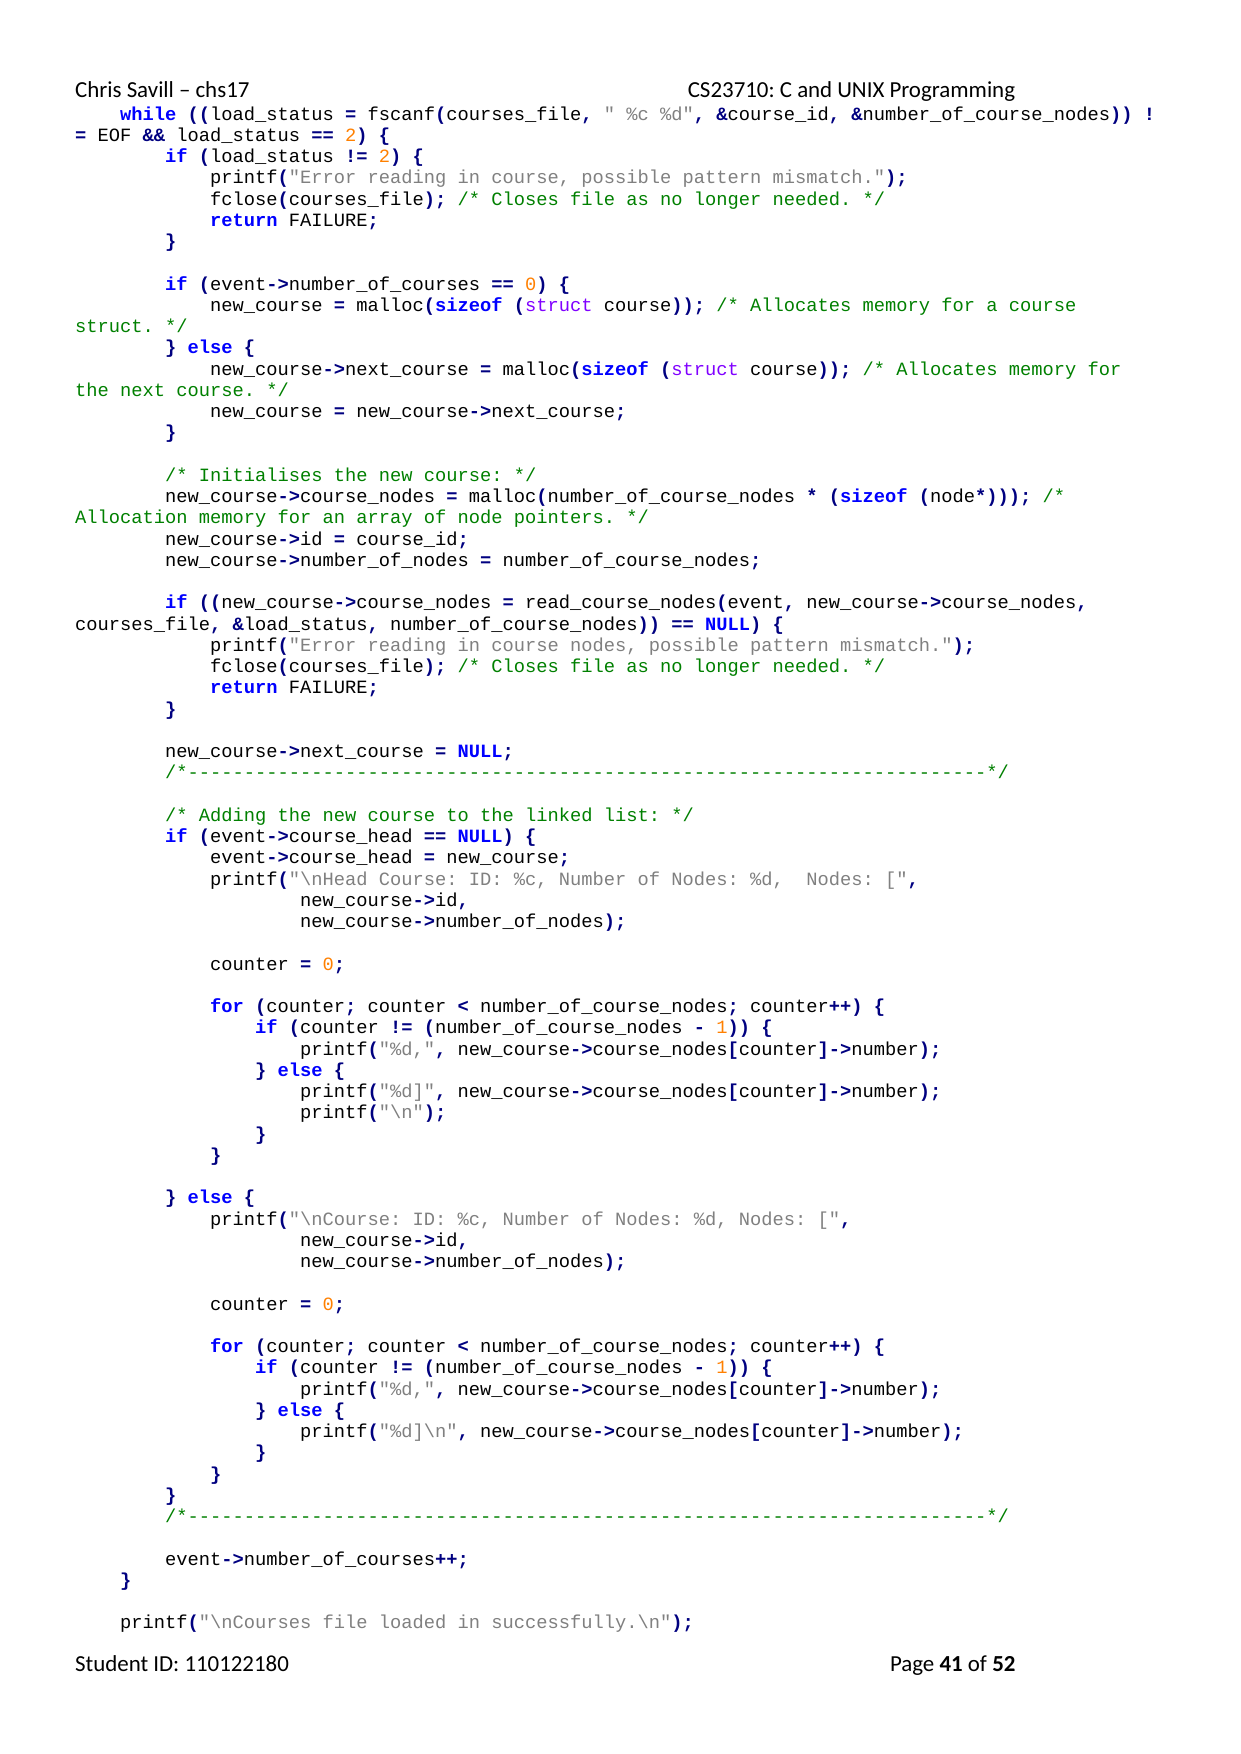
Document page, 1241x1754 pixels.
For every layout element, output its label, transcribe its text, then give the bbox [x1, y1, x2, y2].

text new_course->id, [75, 1231, 1165, 1252]
text printf("%d,", new_course->course_nodes[counter]->number); [75, 1039, 1165, 1061]
text printf("%d]\n", new_course->course_nodes[counter]->number); [75, 1422, 1165, 1443]
text for (counter; counter < number_of_course_nodes; counter++) { [75, 1337, 1165, 1358]
text if (counter != (number_of_course_nodes - 1)) { [75, 1358, 1165, 1379]
text /*-----------------------------------------------------------------------*/ [75, 763, 1165, 784]
text if (event->course_head == NULL) { [75, 827, 1165, 848]
text if (counter != (number_of_course_nodes - 1)) { [75, 1018, 1165, 1039]
text /*-----------------------------------------------------------------------*/ [75, 1507, 1165, 1528]
text counter = 0; [75, 954, 1165, 976]
text while ((load_status = fscanf(courses_file, " %c %d", &course_id, &number_of_course_nodes)) != EOF && load_status == 2) { [75, 104, 1165, 147]
text } [75, 1443, 1165, 1464]
text printf("Error reading in course, possible pattern mismatch."); [75, 168, 1165, 189]
text new_course = malloc(sizeof (struct course)); /* Allocates memory for a course struct. */ [75, 296, 1165, 338]
text if (event->number_of_courses == 0) { [75, 274, 1165, 296]
text fclose(courses_file); /* Closes file as no longer needed. */ [75, 189, 1165, 211]
text for (counter; counter < number_of_course_nodes; counter++) { [75, 997, 1165, 1018]
text fclose(courses_file); /* Closes file as no longer needed. */ [75, 657, 1165, 678]
text } [75, 1571, 1165, 1592]
text event->number_of_courses++; [75, 1549, 1165, 1571]
text /* Initialises the new course: */ [75, 466, 1165, 487]
text printf("Error reading in course nodes, possible pattern mismatch."); [75, 636, 1165, 657]
text } else { [75, 1401, 1165, 1422]
text new_course->number_of_nodes); [75, 1252, 1165, 1273]
text } else { [75, 1061, 1165, 1082]
text new_course->number_of_nodes); [75, 912, 1165, 933]
text printf("\nCourses file loaded in successfully.\n"); [75, 1613, 1165, 1634]
text new_course->course_nodes = malloc(number_of_course_nodes * (sizeof (node*))); /* Allocation memory for an array of node pointers. */ [75, 487, 1165, 529]
text printf("%d]", new_course->course_nodes[counter]->number); [75, 1082, 1165, 1103]
text } [75, 699, 1165, 721]
text printf("\n"); [75, 1103, 1165, 1124]
text } [75, 1124, 1165, 1146]
text counter = 0; [75, 1294, 1165, 1316]
text } [75, 1146, 1165, 1167]
text new_course->next_course = NULL; [75, 742, 1165, 763]
text new_course = new_course->next_course; [75, 402, 1165, 423]
text if (load_status != 2) { [75, 147, 1165, 168]
text new_course->number_of_nodes = number_of_course_nodes; [75, 551, 1165, 572]
text } [75, 423, 1165, 444]
text } else { [75, 338, 1165, 359]
text printf("%d,", new_course->course_nodes[counter]->number); [75, 1379, 1165, 1401]
text } [75, 1486, 1165, 1507]
text new_course->id, [75, 891, 1165, 912]
text event->course_head = new_course; [75, 848, 1165, 869]
text } else { [75, 1188, 1165, 1209]
text /* Adding the new course to the linked list: */ [75, 806, 1165, 827]
text } [75, 1464, 1165, 1486]
text if ((new_course->course_nodes = read_course_nodes(event, new_course->course_nodes, courses_file, &load_status, number_of_course_nodes)) == NULL) { [75, 593, 1165, 636]
text return FAILURE; [75, 211, 1165, 232]
text printf("\nCourse: ID: %c, Number of Nodes: %d, Nodes: [", [75, 1209, 1165, 1231]
text new_course->id = course_id; [75, 529, 1165, 551]
text printf("\nHead Course: ID: %c, Number of Nodes: %d, Nodes: [", [75, 869, 1165, 891]
text return FAILURE; [75, 678, 1165, 699]
text } [75, 232, 1165, 253]
text new_course->next_course = malloc(sizeof (struct course)); /* Allocates memory for the next course. */ [75, 359, 1165, 402]
